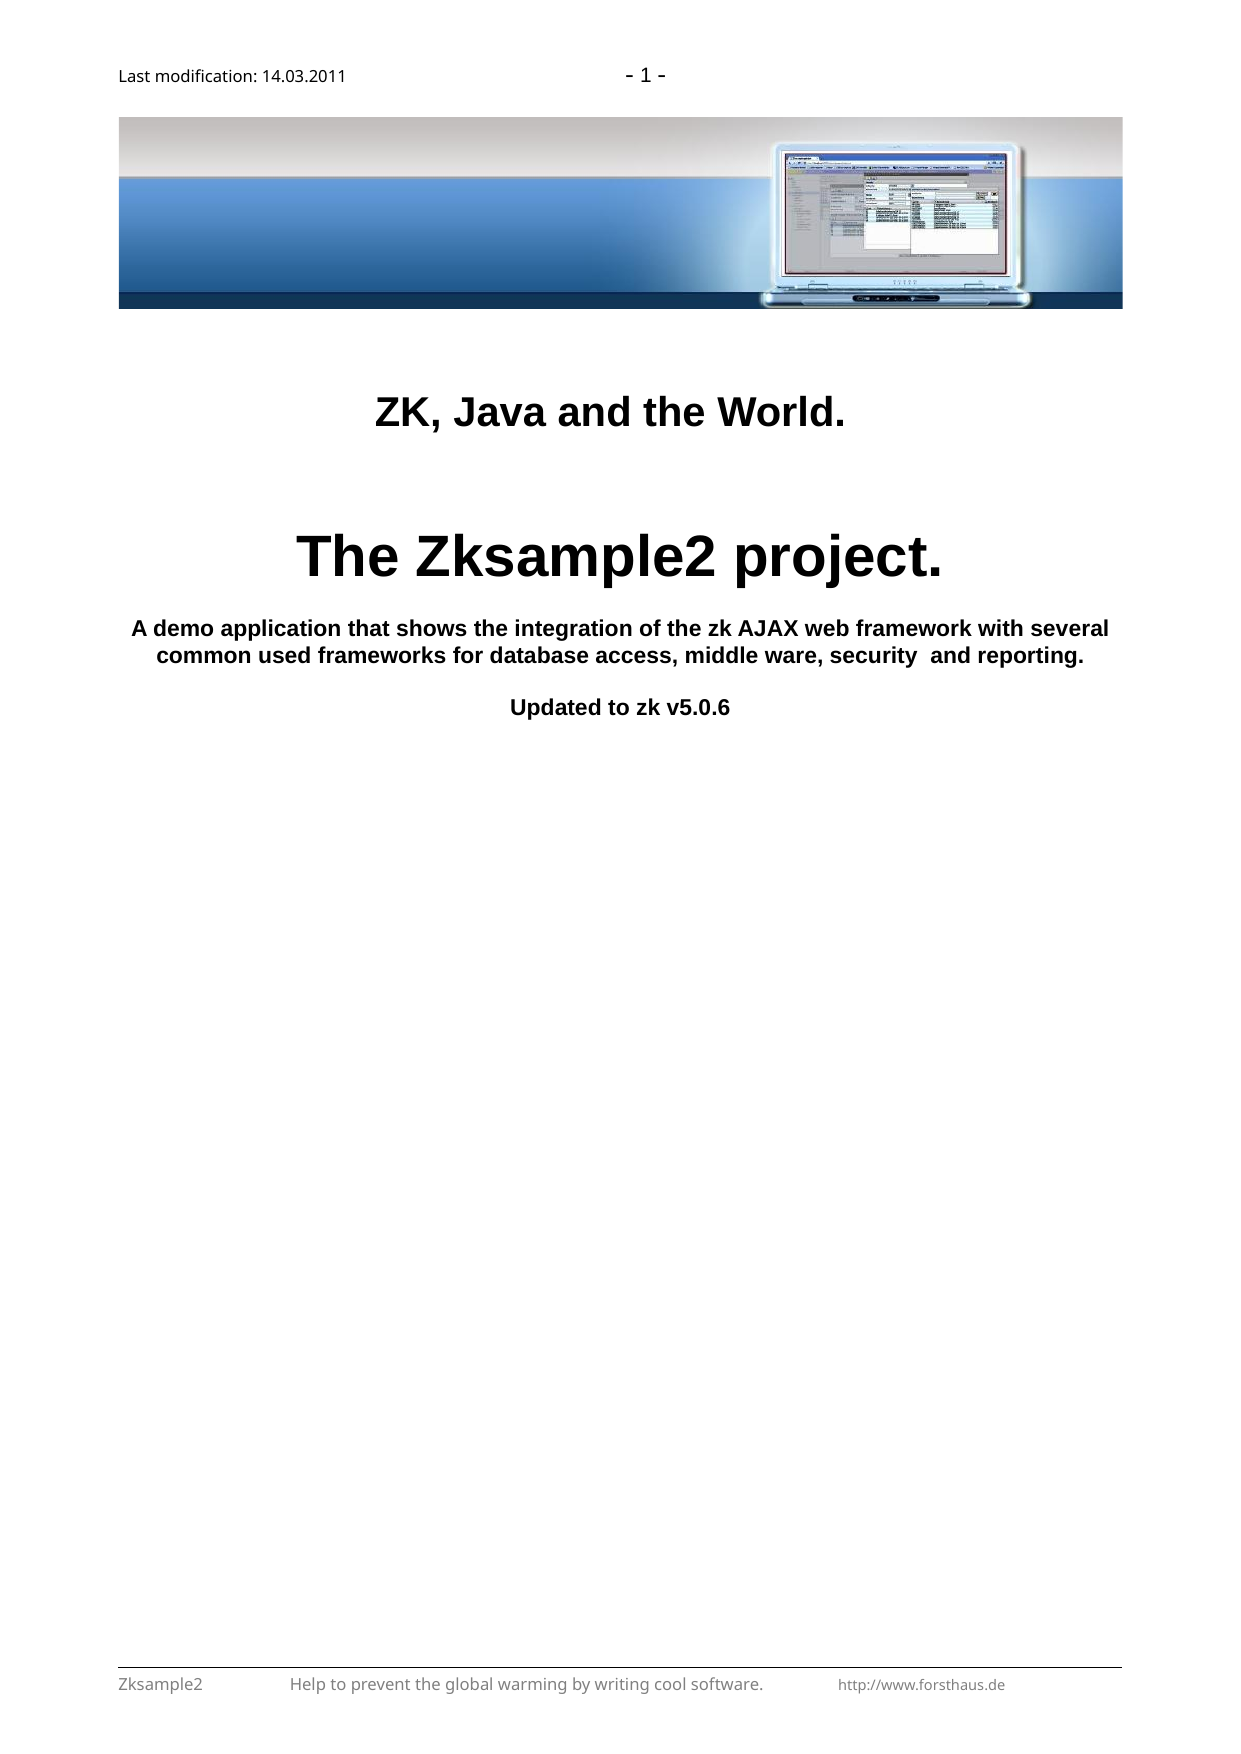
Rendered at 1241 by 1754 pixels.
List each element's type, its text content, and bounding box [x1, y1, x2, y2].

picture [118, 117, 1123, 309]
text A demo application that shows the integration of the zk AJAX web framework with several common used frameworks for database access, middle ware, security and reporting. [118, 615, 1122, 668]
text ZK, Java and the World. [118, 388, 1122, 436]
text Updated to zk v5.0.6 [118, 694, 1122, 721]
text The Zksample2 project. [118, 522, 1122, 589]
